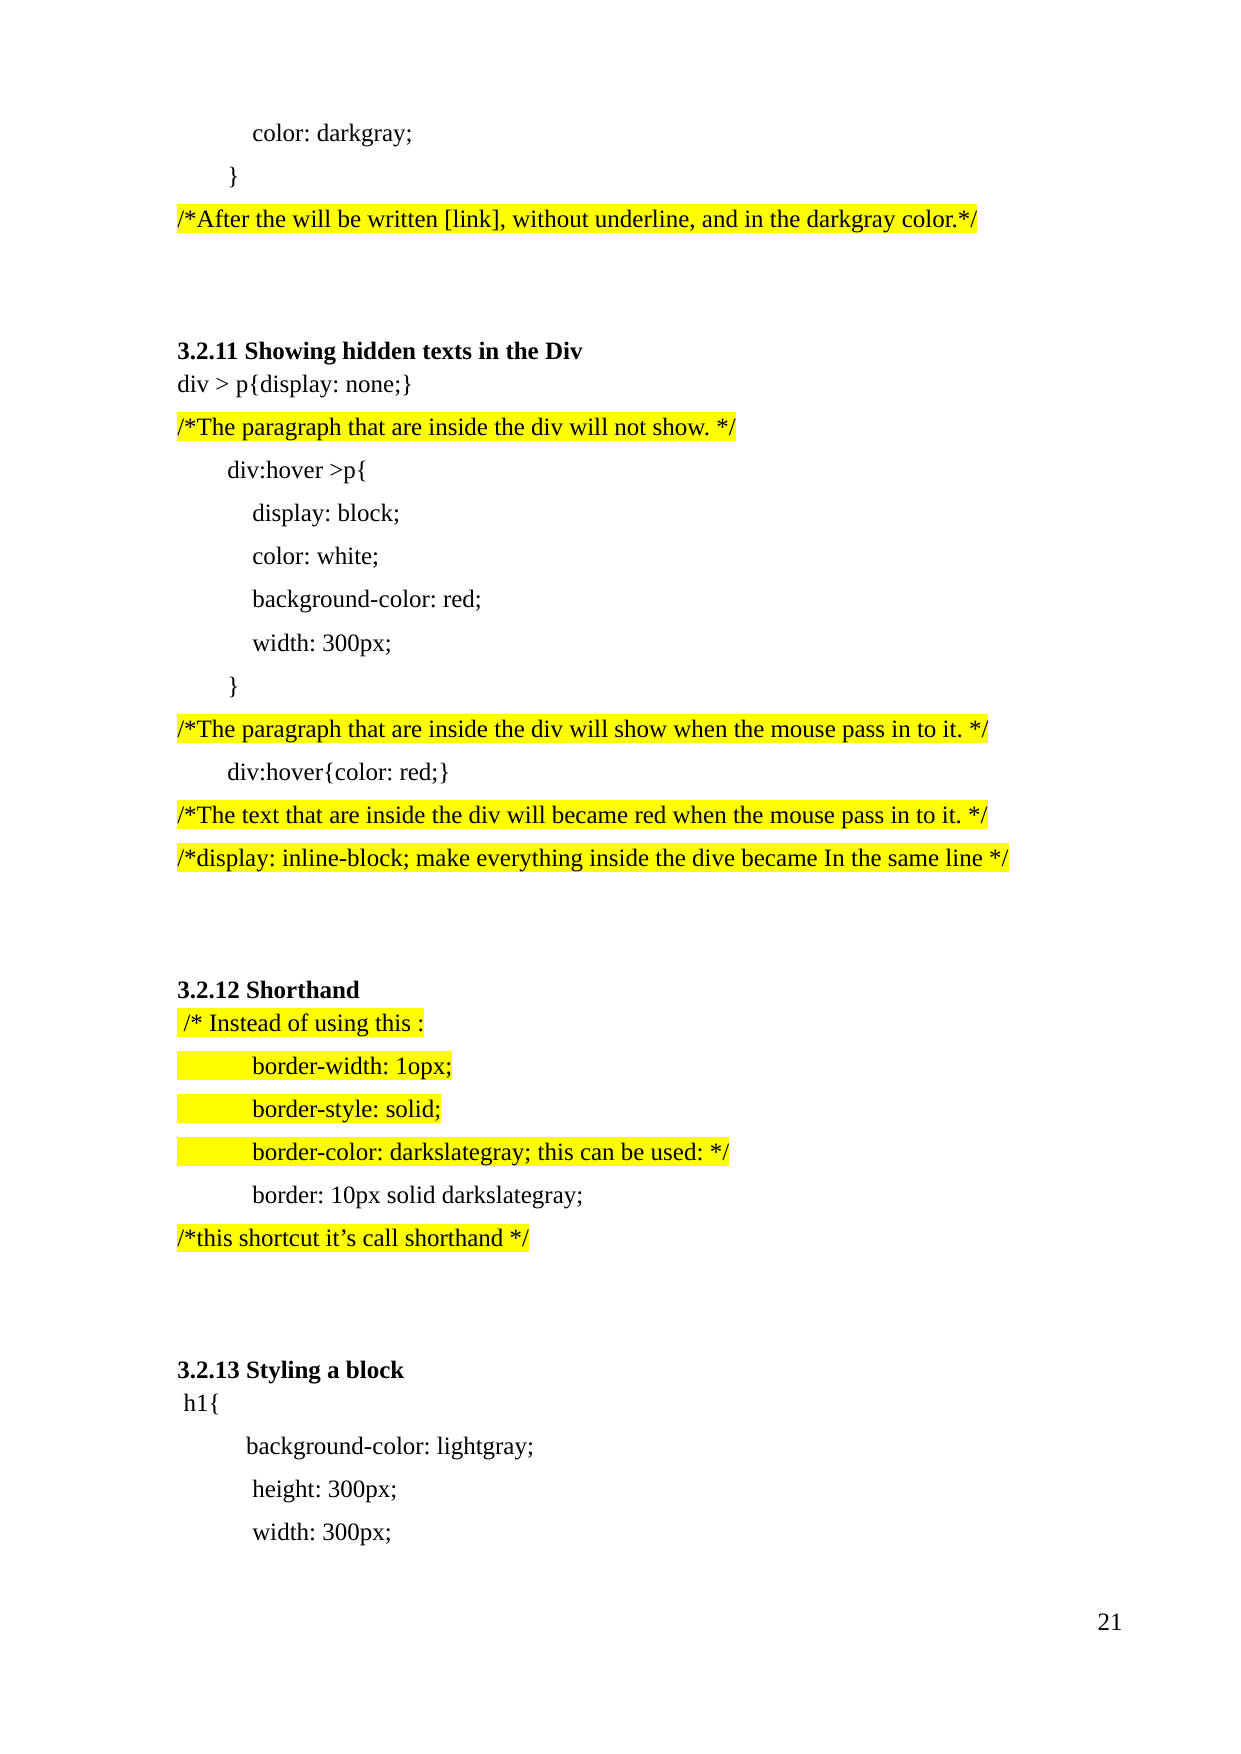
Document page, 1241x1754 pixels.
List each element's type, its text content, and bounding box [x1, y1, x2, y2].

text width: 300px; [177, 1517, 1122, 1546]
text border-width: 1opx; [177, 1051, 1122, 1080]
text border: 10px solid darkslategray; [177, 1180, 1122, 1209]
subtitle Showing hidden texts in the Div [177, 336, 1122, 365]
text color: darkgray; [177, 118, 1122, 147]
text /*The text that are inside the div will became red when the mouse pass in to it. */ [177, 800, 1122, 829]
text div:hover >p{ [177, 455, 1122, 484]
text color: white; [177, 541, 1122, 570]
text /* Instead of using this : [177, 1008, 1122, 1037]
text /*this shortcut it’s call shorthand */ [177, 1223, 1122, 1252]
text div > p{display: none;} [177, 369, 1122, 398]
text display: block; [177, 498, 1122, 527]
text width: 300px; [177, 628, 1122, 656]
text border-style: solid; [177, 1094, 1122, 1123]
text } [177, 161, 1122, 190]
text h1{ [177, 1388, 1122, 1417]
text background-color: lightgray; [177, 1431, 1122, 1460]
text } [177, 671, 1122, 699]
text height: 300px; [177, 1474, 1122, 1503]
text /*display: inline-block; make everything inside the dive became In the same line */ [177, 843, 1122, 872]
subtitle Styling a block [177, 1355, 1122, 1384]
text div:hover{color: red;} [177, 757, 1122, 786]
text background-color: red; [177, 584, 1122, 613]
text /*After the will be written [link], without underline, and in the darkgray color.*/ [177, 204, 1122, 233]
text border-color: darkslategray; this can be used: */ [177, 1137, 1122, 1166]
subtitle Shorthand [177, 975, 1122, 1004]
text /*The paragraph that are inside the div will show when the mouse pass in to it. */ [177, 714, 1122, 743]
text /*The paragraph that are inside the div will not show. */ [177, 412, 1122, 441]
